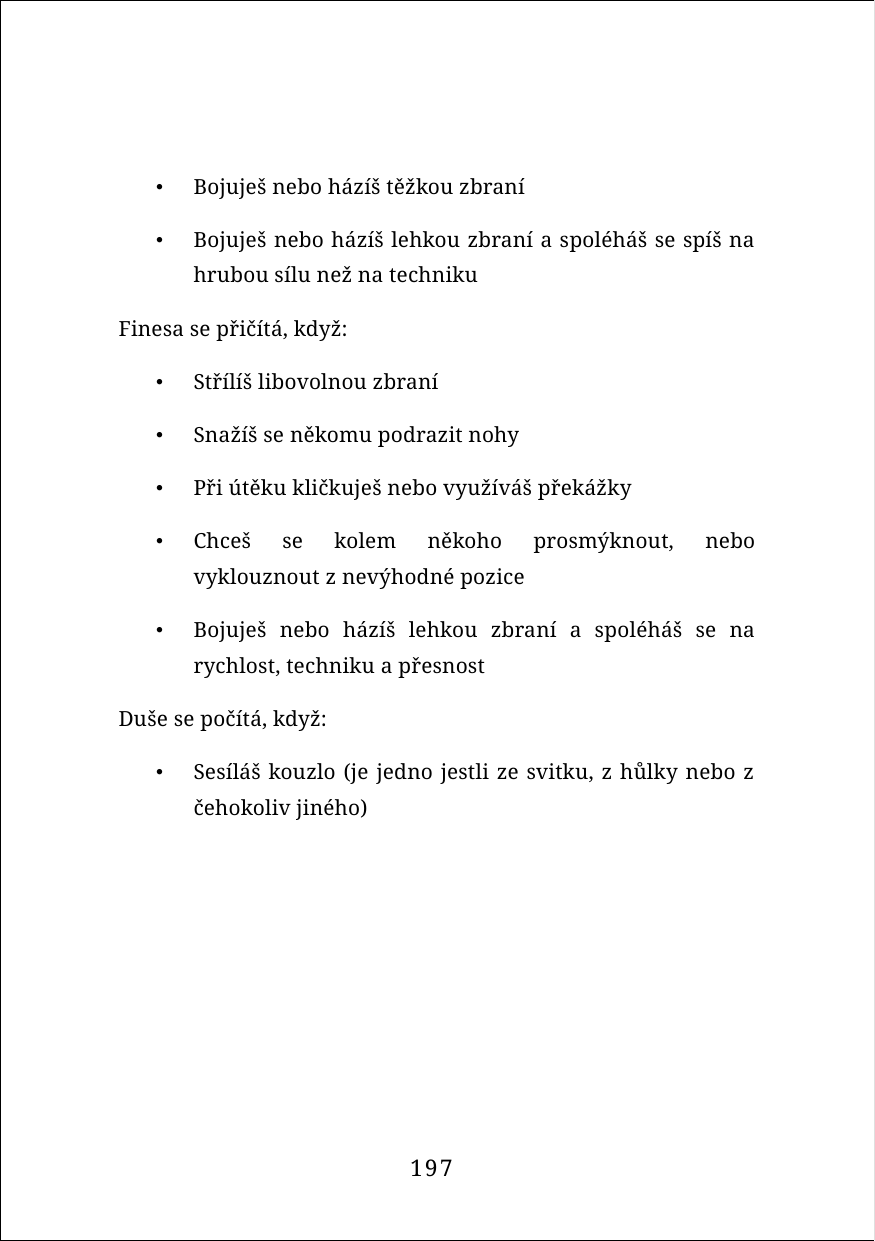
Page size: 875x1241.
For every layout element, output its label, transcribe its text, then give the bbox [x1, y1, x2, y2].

list Chceš se kolem někoho prosmýknout, nebo vyklouznout z nevýhodné pozice [156, 527, 756, 591]
text Finesa se přičítá, když: [118, 314, 756, 342]
list Při útěku kličkuješ nebo využíváš překážky [156, 473, 756, 502]
list Bojuješ nebo házíš lehkou zbraní a spoléháš se spíš na hrubou sílu než na techniku [156, 225, 756, 289]
list Bojuješ nebo házíš těžkou zbraní [156, 172, 756, 200]
list Střílíš libovolnou zbraní [156, 367, 756, 395]
list Sesíláš kouzlo (je jedno jestli ze svitku, z hůlky nebo z čehokoliv jiného) [156, 757, 756, 821]
list Snažíš se někomu podrazit nohy [156, 420, 756, 449]
text Duše se počítá, když: [118, 704, 756, 733]
list Bojuješ nebo házíš lehkou zbraní a spoléháš se na rychlost, techniku a přesnost [156, 615, 756, 679]
